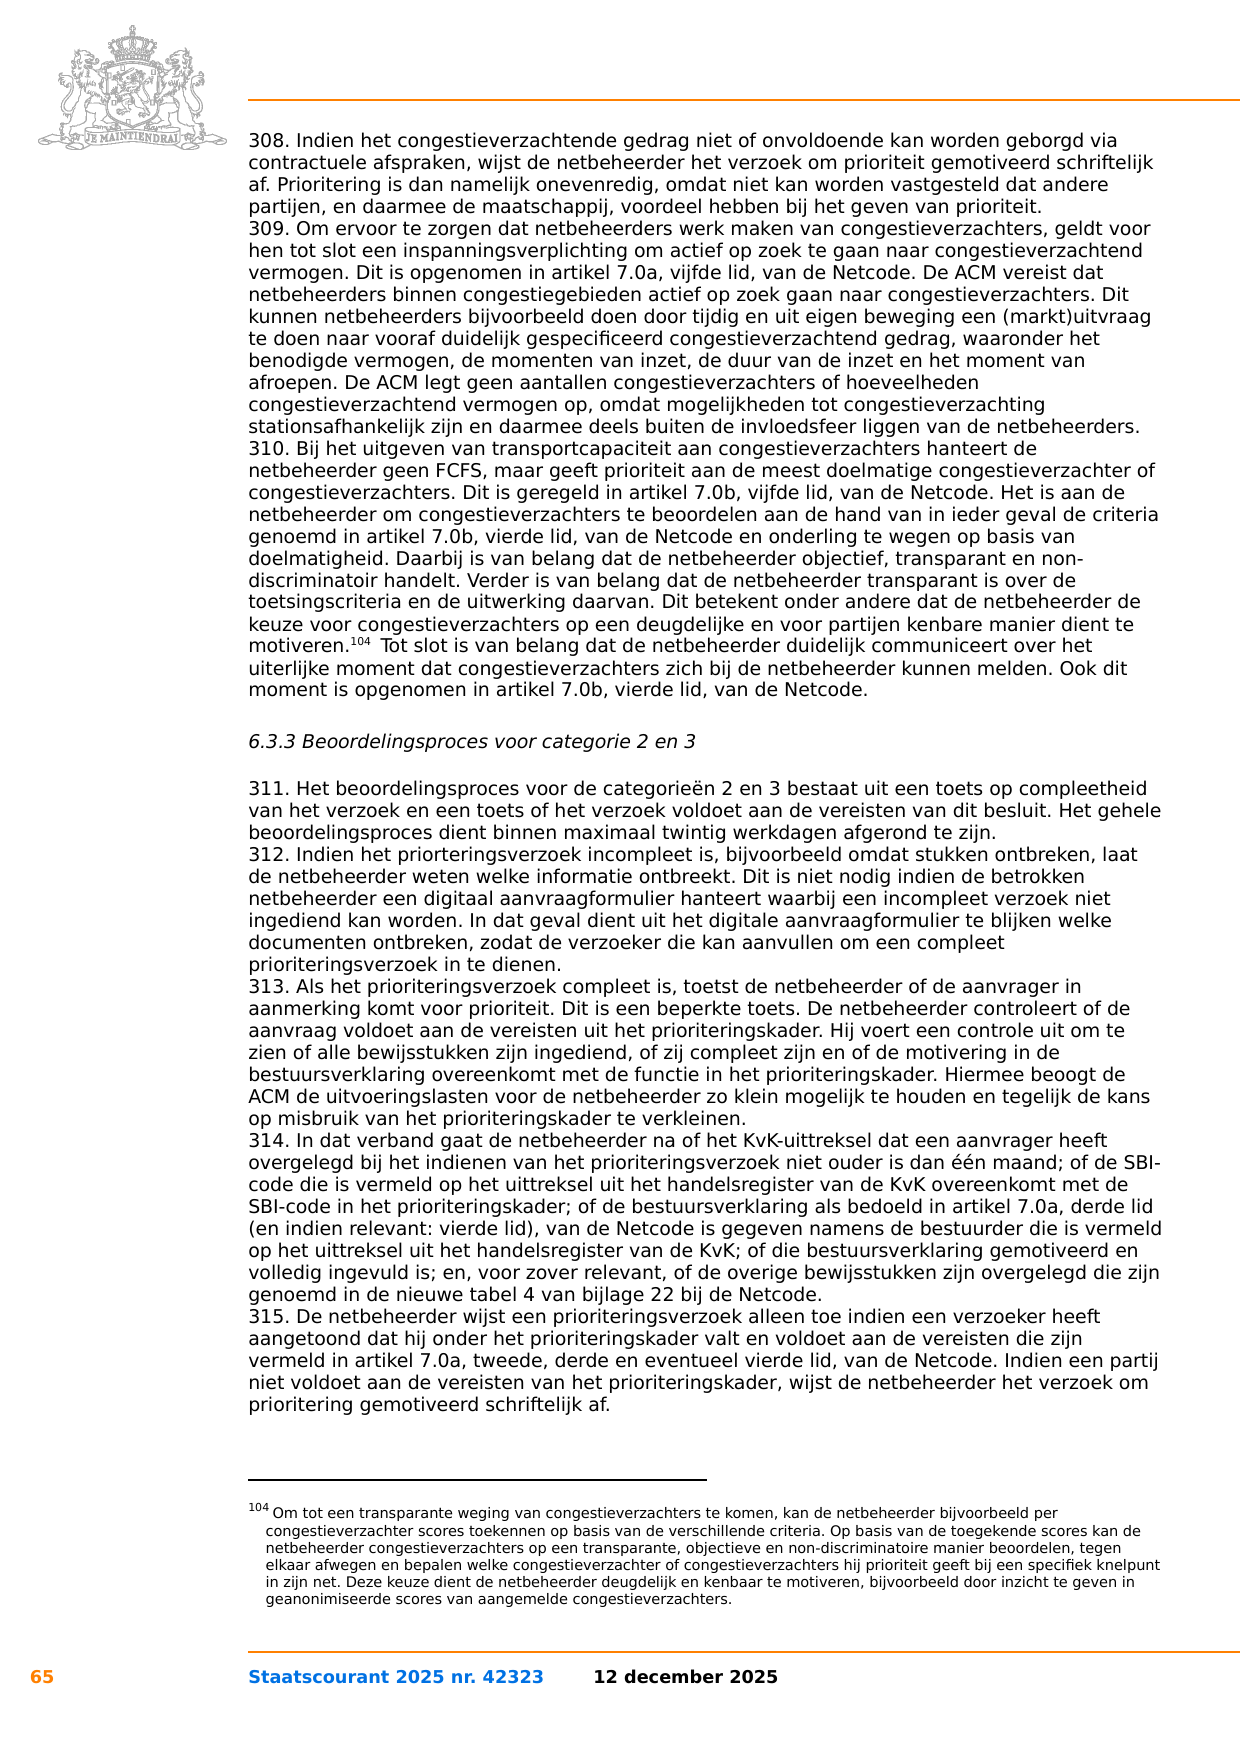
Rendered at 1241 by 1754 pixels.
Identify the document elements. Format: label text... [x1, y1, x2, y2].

text 310. Bij het uitgeven van transportcapaciteit aan congestieverzachters hanteert de netbeheerder geen FCFS, maar geeft prioriteit aan de meest doelmatige congestieverzachter of congestieverzachters. Dit is geregeld in artikel 7.0b, vijfde lid, van de Netcode. Het is aan de netbeheerder om congestieverzachters te beoordelen aan de hand van in ieder geval de criteria genoemd in artikel 7.0b, vierde lid, van de Netcode en onderling te wegen op basis van doelmatigheid. Daarbij is van belang dat de netbeheerder objectief, transparant en non-discriminatoir handelt. Verder is van belang dat de netbeheerder transparant is over de toetsingscriteria en de uitwerking daarvan. Dit betekent onder andere dat de netbeheerder de keuze voor congestieverzachters op een deugdelijke en voor partijen kenbare manier dient te motiveren. Tot slot is van belang dat de netbeheerder duidelijk communiceert over het uiterlijke moment dat congestieverzachters zich bij de netbeheerder kunnen melden. Ook dit moment is opgenomen in artikel 7.0b, vierde lid, van de Netcode. [248, 438, 1163, 701]
subtitle 6.3.3 Beoordelingsproces voor categorie 2 en 3 [248, 731, 1163, 753]
picture [38, 25, 227, 150]
text Om tot een transparante weging van congestieverzachters te komen, kan de netbeheerder bijvoorbeeld per congestieverzachter scores toekennen op basis van de verschillende criteria. Op basis van de toegekende scores kan de netbeheerder congestieverzachters op een transparante, objectieve en non-discriminatoire manier beoordelen, tegen elkaar afwegen en bepalen welke congestieverzachter of congestieverzachters hij prioriteit geeft bij een specifiek knelpunt in zijn net. Deze keuze dient de netbeheerder deugdelijk en kenbaar te motiveren, bijvoorbeeld door inzicht te geven in geanonimiseerde scores van aangemelde congestieverzachters. [248, 1501, 1163, 1608]
text 314. In dat verband gaat de netbeheerder na of het KvK-uittreksel dat een aanvrager heeft overgelegd bij het indienen van het prioriteringsverzoek niet ouder is dan één maand; of de SBI-code die is vermeld op het uittreksel uit het handelsregister van de KvK overeenkomt met de SBI-code in het prioriteringskader; of de bestuursverklaring als bedoeld in artikel 7.0a, derde lid (en indien relevant: vierde lid), van de Netcode is gegeven namens de bestuurder die is vermeld op het uittreksel uit het handelsregister van de KvK; of die bestuursverklaring gemotiveerd en volledig ingevuld is; en, voor zover relevant, of de overige bewijsstukken zijn overgelegd die zijn genoemd in de nieuwe tabel 4 van bijlage 22 bij de Netcode. [248, 1130, 1163, 1306]
text 309. Om ervoor te zorgen dat netbeheerders werk maken van congestieverzachters, geldt voor hen tot slot een inspanningsverplichting om actief op zoek te gaan naar congestieverzachtend vermogen. Dit is opgenomen in artikel 7.0a, vijfde lid, van de Netcode. De ACM vereist dat netbeheerders binnen congestiegebieden actief op zoek gaan naar congestieverzachters. Dit kunnen netbeheerders bijvoorbeeld doen door tijdig en uit eigen beweging een (markt)uitvraag te doen naar vooraf duidelijk gespecificeerd congestieverzachtend gedrag, waaronder het benodigde vermogen, de momenten van inzet, de duur van de inzet en het moment van afroepen. De ACM legt geen aantallen congestieverzachters of hoeveelheden congestieverzachtend vermogen op, omdat mogelijkheden tot congestieverzachting stationsafhankelijk zijn en daarmee deels buiten de invloedsfeer liggen van de netbeheerders. [248, 218, 1163, 438]
text 308. Indien het congestieverzachtende gedrag niet of onvoldoende kan worden geborgd via contractuele afspraken, wijst de netbeheerder het verzoek om prioriteit gemotiveerd schriftelijk af. Prioritering is dan namelijk onevenredig, omdat niet kan worden vastgesteld dat andere partijen, en daarmee de maatschappij, voordeel hebben bij het geven van prioriteit. [248, 130, 1163, 218]
text 312. Indien het priorteringsverzoek incompleet is, bijvoorbeeld omdat stukken ontbreken, laat de netbeheerder weten welke informatie ontbreekt. Dit is niet nodig indien de betrokken netbeheerder een digitaal aanvraagformulier hanteert waarbij een incompleet verzoek niet ingediend kan worden. In dat geval dient uit het digitale aanvraagformulier te blijken welke documenten ontbreken, zodat de verzoeker die kan aanvullen om een compleet prioriteringsverzoek in te dienen. [248, 844, 1163, 976]
text 311. Het beoordelingsproces voor de categorieën 2 en 3 bestaat uit een toets op compleetheid van het verzoek en een toets of het verzoek voldoet aan de vereisten van dit besluit. Het gehele beoordelingsproces dient binnen maximaal twintig werkdagen afgerond te zijn. [248, 778, 1163, 844]
text 315. De netbeheerder wijst een prioriteringsverzoek alleen toe indien een verzoeker heeft aangetoond dat hij onder het prioriteringskader valt en voldoet aan de vereisten die zijn vermeld in artikel 7.0a, tweede, derde en eventueel vierde lid, van de Netcode. Indien een partij niet voldoet aan de vereisten van het prioriteringskader, wijst de netbeheerder het verzoek om prioritering gemotiveerd schriftelijk af. [248, 1306, 1163, 1416]
text 313. Als het prioriteringsverzoek compleet is, toetst de netbeheerder of de aanvrager in aanmerking komt voor prioriteit. Dit is een beperkte toets. De netbeheerder controleert of de aanvraag voldoet aan de vereisten uit het prioriteringskader. Hij voert een controle uit om te zien of alle bewijsstukken zijn ingediend, of zij compleet zijn en of de motivering in de bestuursverklaring overeenkomt met de functie in het prioriteringskader. Hiermee beoogt de ACM de uitvoeringslasten voor de netbeheerder zo klein mogelijk te houden en tegelijk de kans op misbruik van het prioriteringskader te verkleinen. [248, 976, 1163, 1130]
